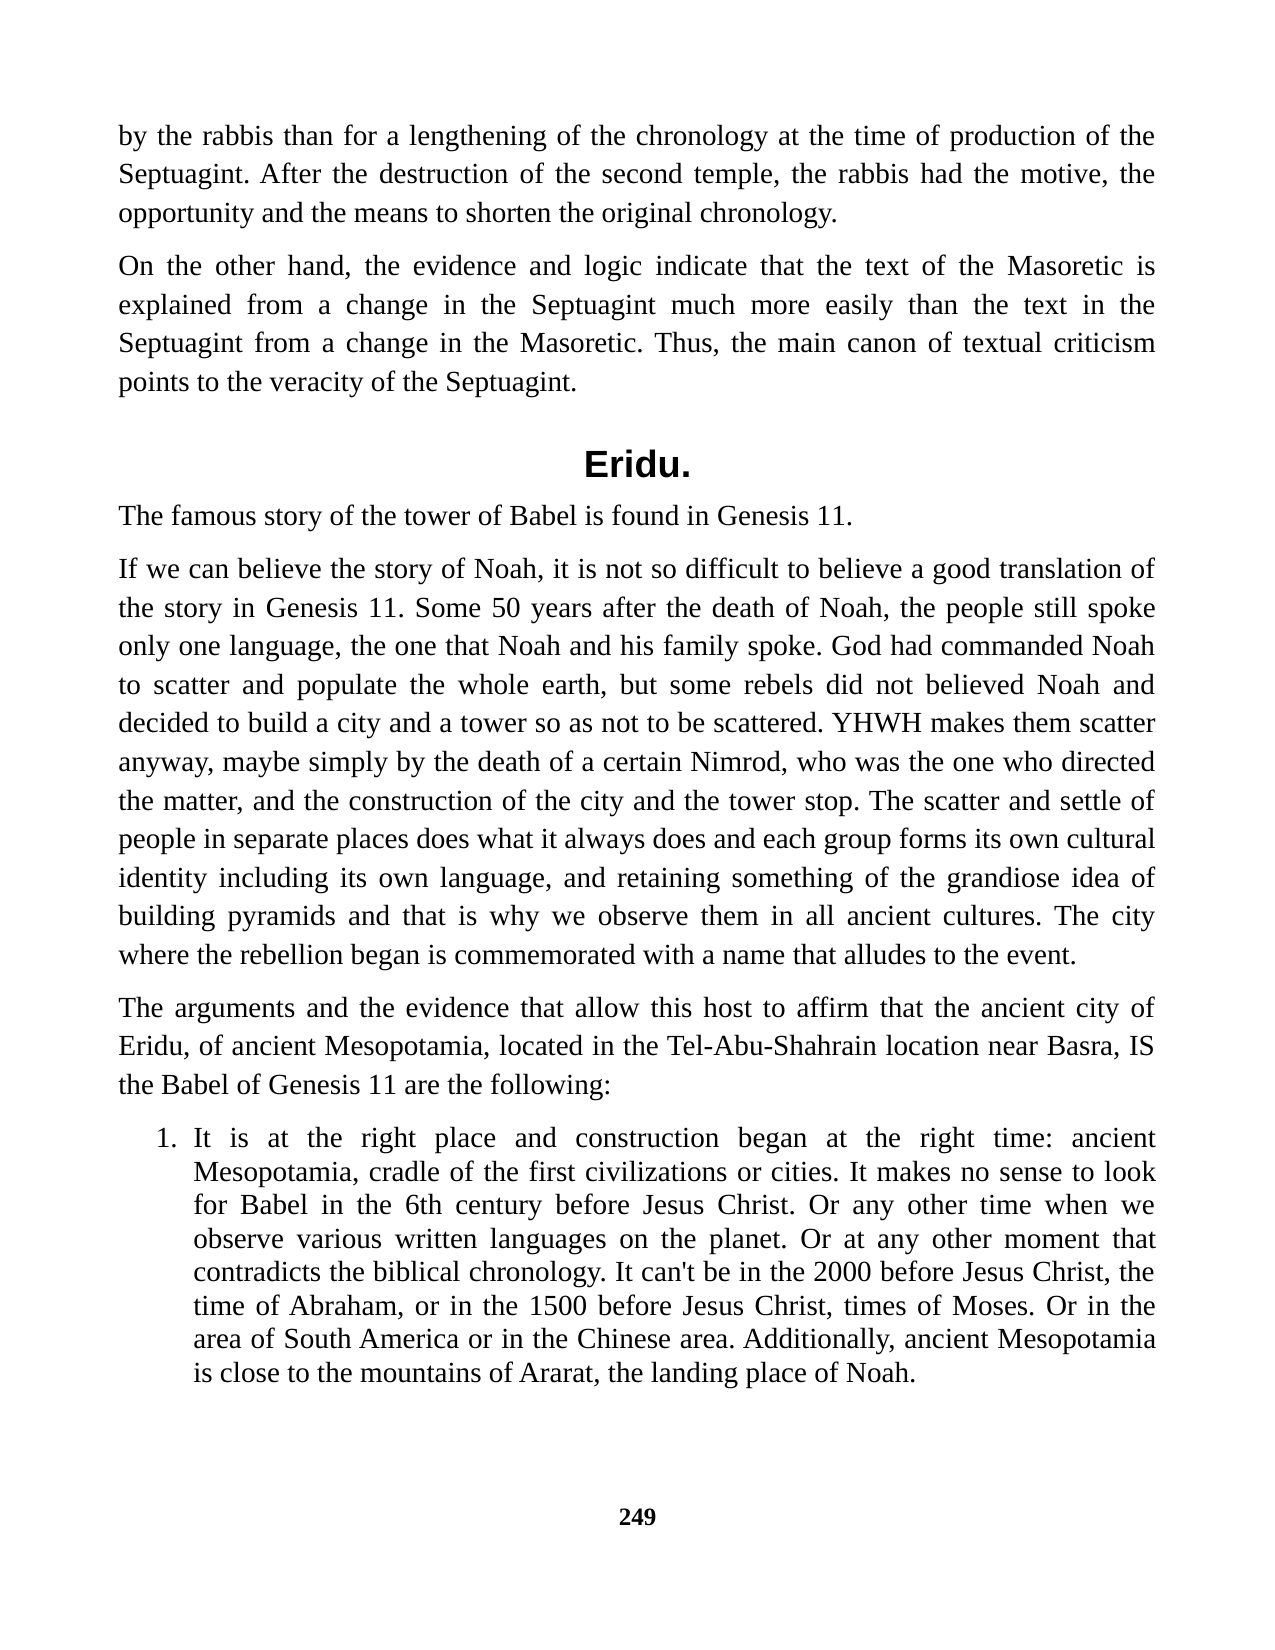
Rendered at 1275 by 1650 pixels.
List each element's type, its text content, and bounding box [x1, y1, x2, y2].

subtitle Eridu. [118, 442, 1157, 486]
text The famous story of the tower of Babel is found in Genesis 11. [118, 498, 1157, 532]
text If we can believe the story of Noah, it is not so difficult to believe a good translation of the story in Genesis 11. Some 50 years after the death of Noah, the people still spoke only one language, the one that Noah and his family spoke. God had commanded Noah to scatter and populate the whole earth, but some rebels did not believed Noah and decided to build a city and a tower so as not to be scattered. YHWH makes them scatter anyway, maybe simply by the death of a certain Nimrod, who was the one who directed the matter, and the construction of the city and the tower stop. The scatter and settle of people in separate places does what it always does and each group forms its own cultural identity including its own language, and retaining something of the grandiose idea of building pyramids and that is why we observe them in all ancient cultures. The city where the rebellion began is commemorated with a name that alludes to the event. [118, 551, 1157, 970]
text The arguments and the evidence that allow this host to affirm that the ancient city of Eridu, of ancient Mesopotamia, located in the Tel-Abu-Shahrain location near Basra, IS the Babel of Genesis 11 are the following: [118, 990, 1157, 1101]
list It is at the right place and construction began at the right time: ancient Mesopotamia, cradle of the first civilizations or cities. It makes no sense to look for Babel in the 6th century before Jesus Christ. Or any other time when we observe various written languages on the planet. Or at any other moment that contradicts the biblical chronology. It can't be in the 2000 before Jesus Christ, the time of Abraham, or in the 1500 before Jesus Christ, times of Moses. Or in the area of South America or in the Chinese area. Additionally, ancient Mesopotamia is close to the mountains of Ararat, the landing place of Noah. [156, 1120, 1157, 1388]
text On the other hand, the evidence and logic indicate that the text of the Masoretic is explained from a change in the Septuagint much more easily than the text in the Septuagint from a change in the Masoretic. Thus, the main canon of textual criticism points to the veracity of the Septuagint. [118, 248, 1157, 397]
text by the rabbis than for a lengthening of the chronology at the time of production of the Septuagint. After the destruction of the second temple, the rabbis had the motive, the opportunity and the means to shorten the original chronology. [118, 118, 1157, 229]
